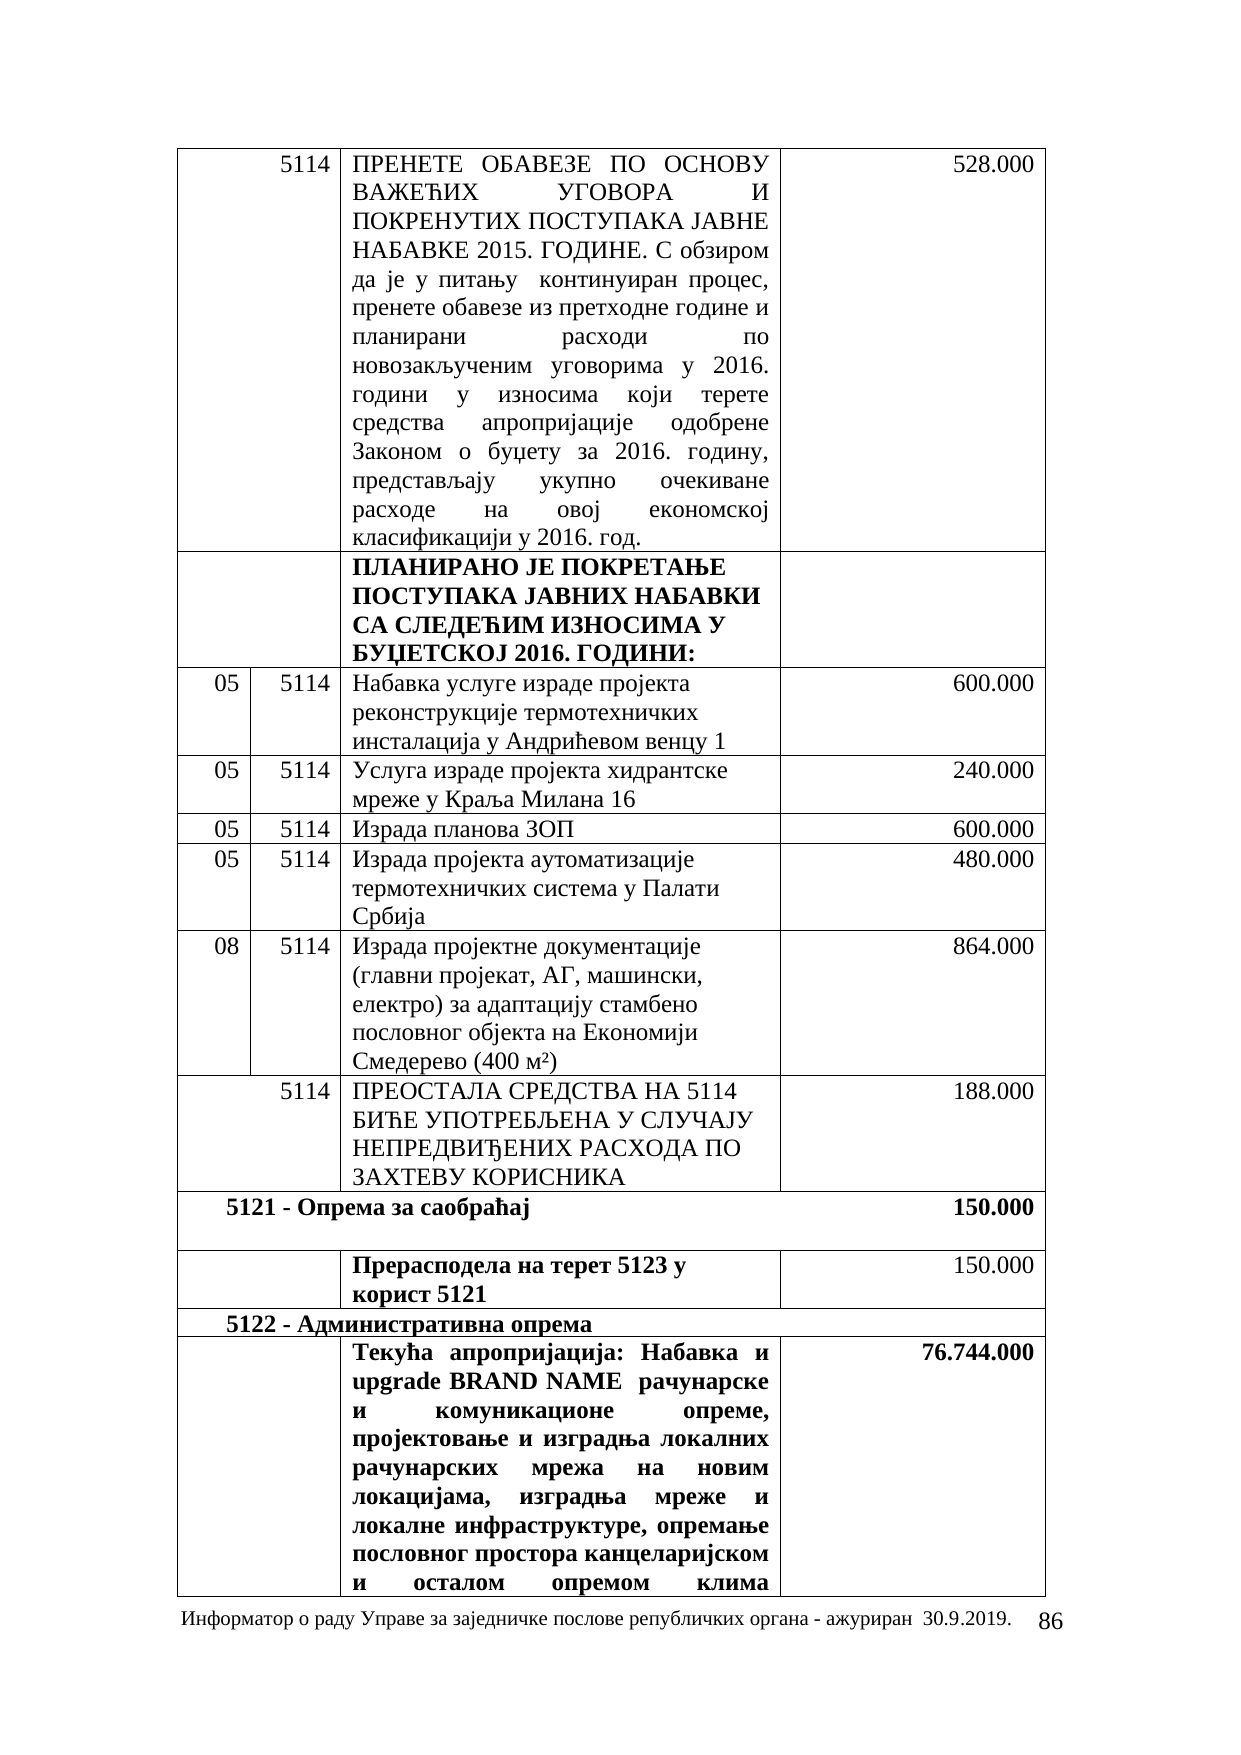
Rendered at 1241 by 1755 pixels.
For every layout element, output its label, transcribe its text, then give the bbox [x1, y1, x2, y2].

table_cell Израда пројектне документације (главни пројекат, АГ, машински, електро) за адаптацију стамбено пословног објекта на Економији Смедерево (400 м²) [341, 931, 780, 1075]
table_cell 76.744.000 [781, 1337, 1045, 1596]
table_cell Услуга израде пројекта хидрантске мреже у Краља Милана 16 [341, 756, 780, 813]
table_cell [178, 1251, 340, 1308]
table_cell 480.000 [781, 844, 1045, 930]
table_cell 05 [178, 844, 250, 930]
table_cell 5114 [251, 668, 340, 754]
table_cell 5122 - Административна опрема [178, 1309, 1045, 1336]
table_cell Израда планова ЗОП [341, 814, 780, 843]
table_cell 5114 [178, 149, 340, 551]
table_cell Текућа апропријација: Набавка и upgrade BRAND NAME рачунарске и комуникационе опреме, пројектовање и изградња локалних рачунарских мрежа на новим локацијама, изградња мреже и локалне инфраструктуре, опремање пословног простора канцеларијском и осталом опремом клима [341, 1337, 780, 1596]
table_cell [178, 552, 340, 667]
table_cell 5121 - Опрема за саобраћај 150.000 [178, 1192, 1045, 1249]
table_cell 600.000 [781, 814, 1045, 843]
table_cell 08 [178, 931, 250, 1075]
table_cell 5114 [251, 814, 340, 843]
table_cell ПРЕОСТАЛА СРЕДСТВА НА 5114 БИЋЕ УПОТРЕБЉЕНА У СЛУЧАЈУ НЕПРЕДВИЂЕНИХ РАСХОДА ПО ЗАХТЕВУ КОРИСНИКА [341, 1076, 780, 1191]
table_cell 864.000 [781, 931, 1045, 1075]
table_cell 150.000 [781, 1251, 1045, 1308]
table_cell 5114 [178, 1076, 340, 1191]
table_cell 600.000 [781, 668, 1045, 754]
table_cell 5114 [251, 756, 340, 813]
table_cell 05 [178, 814, 250, 843]
table_cell ПЛАНИРАНО ЈЕ ПОКРЕТАЊЕ ПОСТУПАКА ЈАВНИХ НАБАВКИ СА СЛЕДЕЋИМ ИЗНОСИМА У БУЏЕТСКОЈ 2016. ГОДИНИ: [341, 552, 780, 667]
table_cell 240.000 [781, 756, 1045, 813]
table_cell 05 [178, 756, 250, 813]
table_cell [178, 1337, 340, 1596]
table_cell 5114 [251, 844, 340, 930]
table_cell Прерасподела на терет 5123 у корист 5121 [341, 1251, 780, 1308]
table_cell Израда пројекта аутоматизације термотехничких система у Палати Србија [341, 844, 780, 930]
table_cell 5114 [251, 931, 340, 1075]
table_cell Набавка услуге израде пројекта реконструкције термотехничких инсталација у Андрићевом венцу 1 [341, 668, 780, 754]
table_cell 528.000 [781, 149, 1045, 551]
table_cell [781, 552, 1045, 667]
table_cell 05 [178, 668, 250, 754]
table_cell ПРЕНЕТЕ ОБАВЕЗЕ ПО ОСНОВУ ВАЖЕЋИХ УГОВОРА И ПОКРЕНУТИХ ПОСТУПАКА ЈАВНЕ НАБАВКЕ 2015. ГОДИНЕ. С обзиром да је у питању континуиран процес, пренете обавезе из претходне године и планирани расходи по новозакљученим уговорима у 2016. години у износима који терете средства апропријације одобрене Законом о буџету за 2016. годину, представљају укупно очекиване расходе на овој економској класификацији у 2016. год. [341, 149, 780, 551]
table_cell 188.000 [781, 1076, 1045, 1191]
